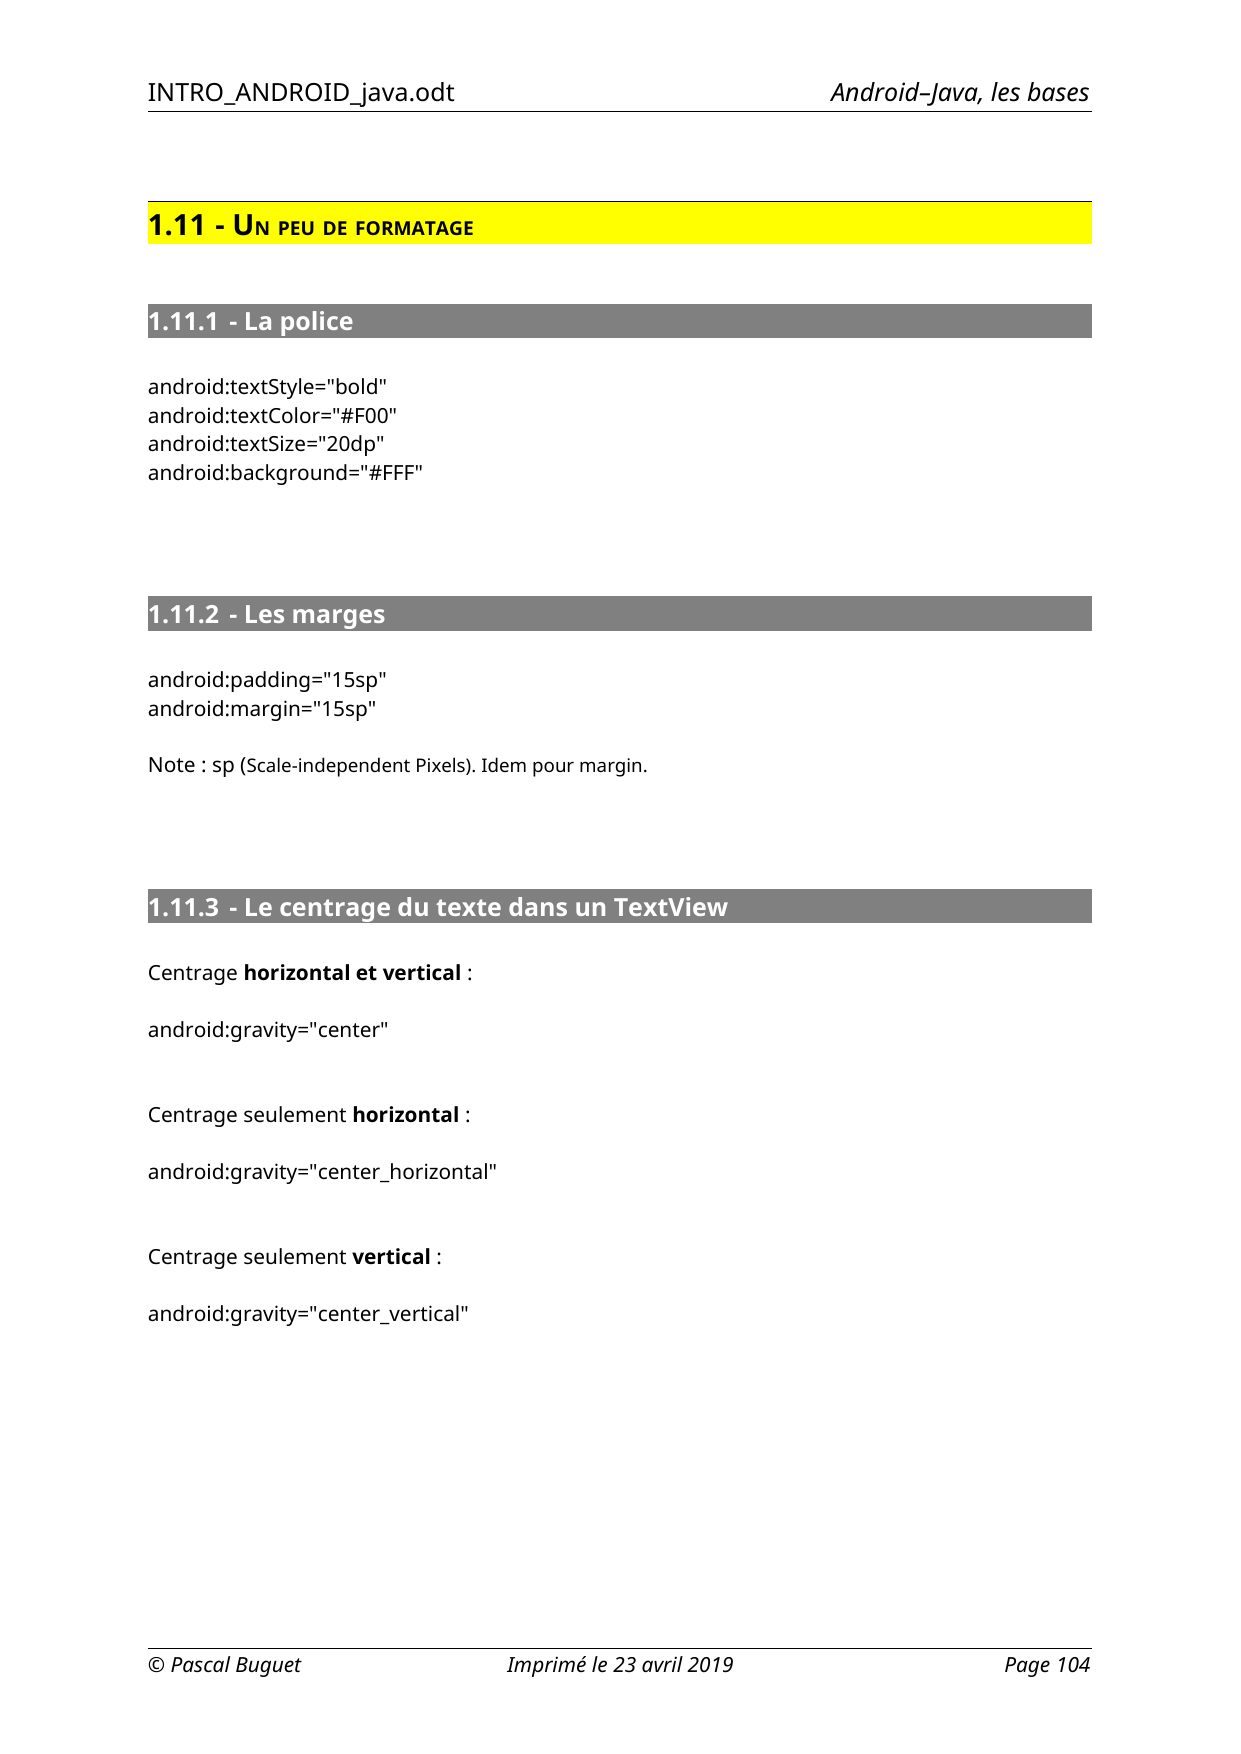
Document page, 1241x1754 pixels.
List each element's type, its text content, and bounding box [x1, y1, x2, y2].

subtitle - La police [148, 304, 1092, 338]
text android:gravity="center" [148, 1015, 1092, 1043]
text android:gravity="center_horizontal" [148, 1157, 1092, 1186]
text Note : sp (Scale-independent Pixels). Idem pour margin. [148, 751, 1092, 779]
subtitle - Les marges [148, 596, 1092, 631]
subtitle - Le centrage du texte dans un TextView [148, 889, 1092, 923]
subtitle - Un peu de formatage [148, 202, 1092, 244]
text android:gravity="center_vertical" [148, 1299, 1092, 1328]
text android:textStyle="bold" [148, 372, 1092, 401]
text android:padding="15sp" [148, 665, 1092, 694]
text android:textSize="20dp" [148, 429, 1092, 458]
text Centrage seulement vertical : [148, 1242, 1092, 1271]
text android:margin="15sp" [148, 694, 1092, 722]
text android:background="#FFF" [148, 458, 1092, 486]
text Centrage seulement horizontal : [148, 1100, 1092, 1129]
text android:textColor="#F00" [148, 401, 1092, 429]
text Centrage horizontal et vertical : [148, 958, 1092, 986]
